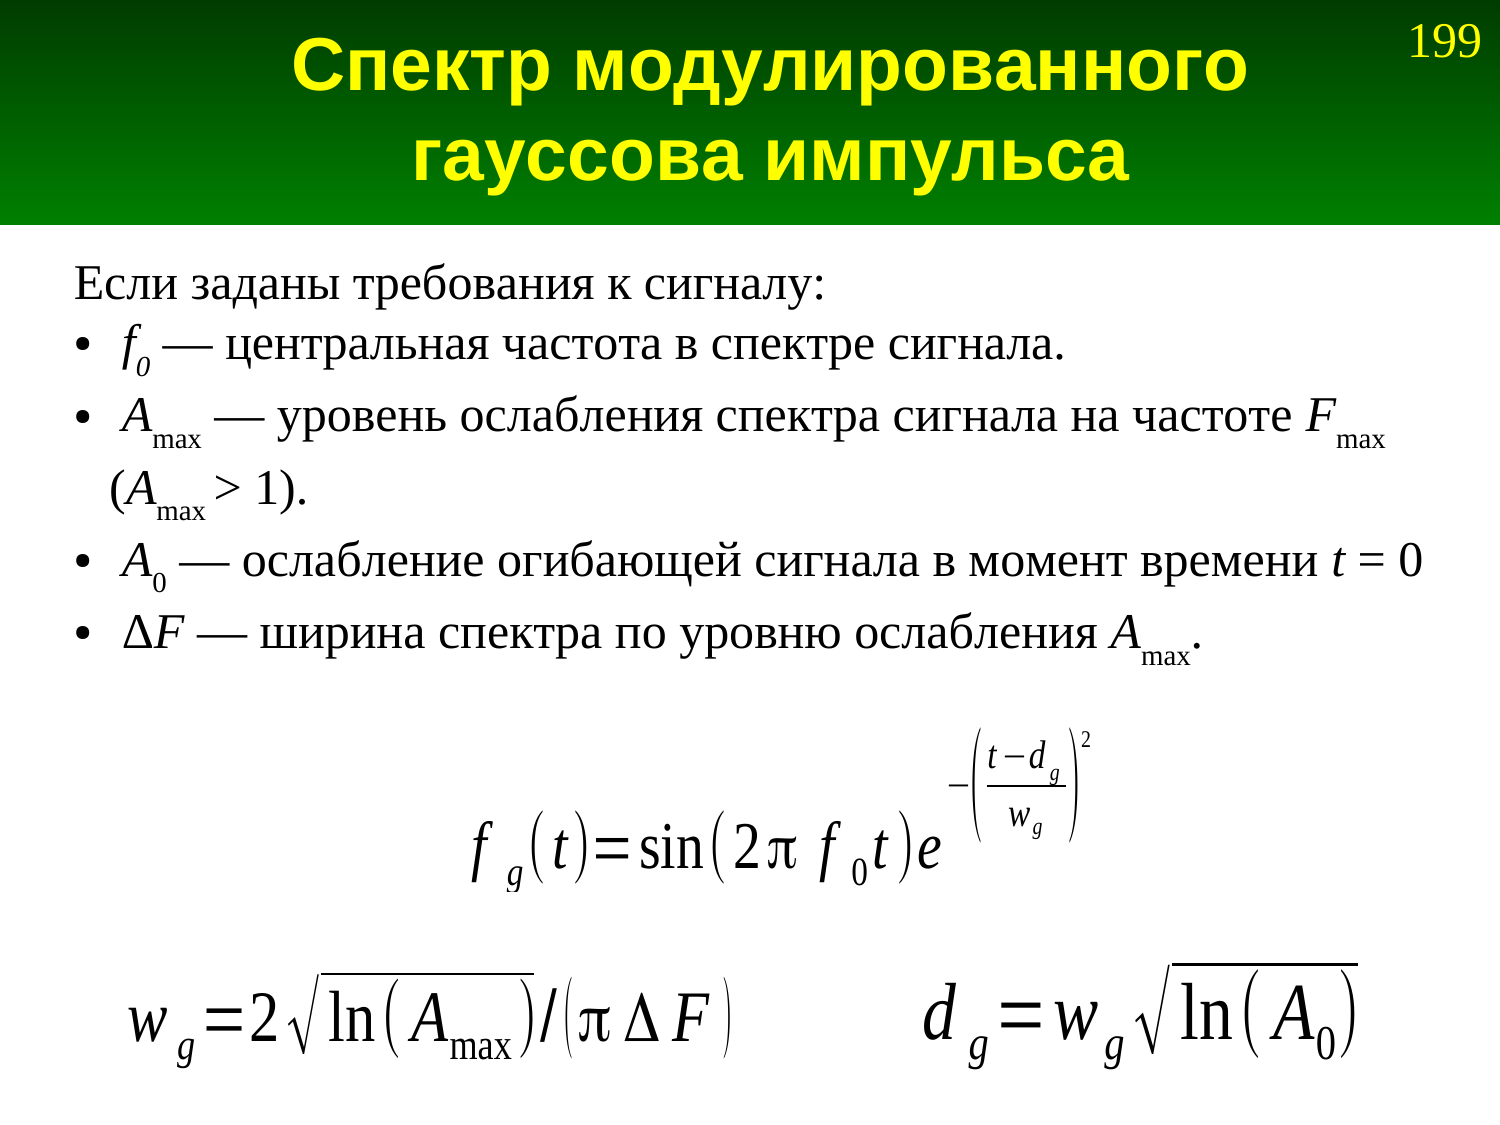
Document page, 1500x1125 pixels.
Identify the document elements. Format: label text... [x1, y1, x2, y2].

chart [905, 957, 1377, 1071]
chart [112, 968, 746, 1069]
chart [447, 726, 1105, 892]
title Спектр модулированного гауссова импульса [100, 7, 1441, 204]
text_box Если заданы требования к сигналу: f0 — центральная частота в спектре сигнала. Amax — уровень ослабления спектра сигнала на частоте Fmax (Amax > 1). A0 — ослабление огибающей сигнала в момент времени t = 0 ΔF — ширина спектра по уровню ослабления Amax. [59, 242, 1453, 679]
